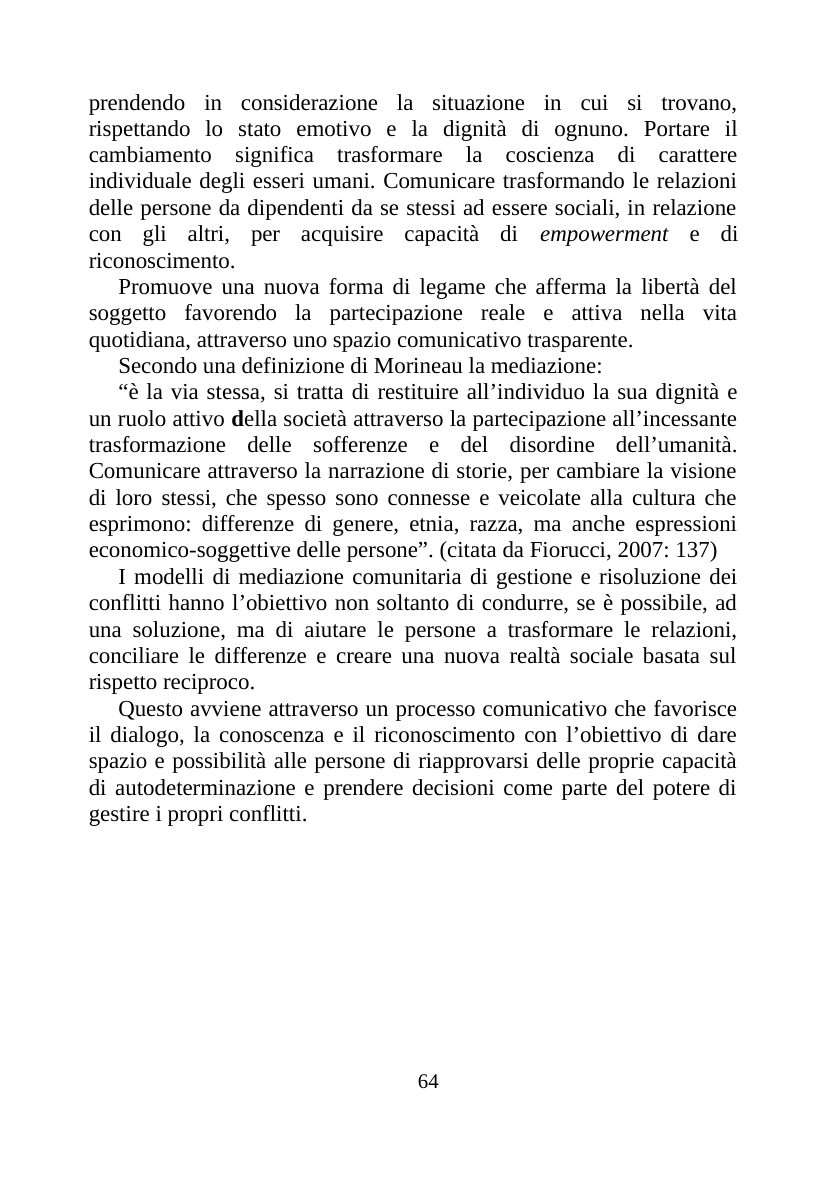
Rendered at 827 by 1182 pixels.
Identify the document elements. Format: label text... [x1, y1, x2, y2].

text Secondo una definizione di Morineau la mediazione: [88, 352, 738, 378]
text prendendo in considerazione la situazione in cui si trovano, rispettando lo stato emotivo e la dignità di ognuno. Portare il cambiamento significa trasformare la coscienza di carattere individuale degli esseri umani. Comunicare trasformando le relazioni delle persone da dipendenti da se stessi ad essere sociali, in relazione con gli altri, per acquisire capacità di empowerment e di riconoscimento. [88, 88, 738, 273]
text Promuove una nuova forma di legame che afferma la libertà del soggetto favorendo la partecipazione reale e attiva nella vita quotidiana, attraverso uno spazio comunicativo trasparente. [88, 273, 738, 352]
text “è la via stessa, si tratta di restituire all’individuo la sua dignità e un ruolo attivo della società attraverso la partecipazione all’incessante trasformazione delle sofferenze e del disordine dell’umanità. Comunicare attraverso la narrazione di storie, per cambiare la visione di loro stessi, che spesso sono connesse e veicolate alla cultura che esprimono: differenze di genere, etnia, razza, ma anche espressioni economico-soggettive delle persone”. (citata da Fiorucci, 2007: 137) [88, 378, 738, 563]
text I modelli di mediazione comunitaria di gestione e risoluzione dei conflitti hanno l’obiettivo non soltanto di condurre, se è possibile, ad una soluzione, ma di aiutare le persone a trasformare le relazioni, conciliare le differenze e creare una nuova realtà sociale basata sul rispetto reciproco. [88, 563, 738, 695]
text Questo avviene attraverso un processo comunicativo che favorisce il dialogo, la conoscenza e il riconoscimento con l’obiettivo di dare spazio e possibilità alle persone di riapprovarsi delle proprie capacità di autodeterminazione e prendere decisioni come parte del potere di gestire i propri conflitti. [88, 695, 738, 826]
